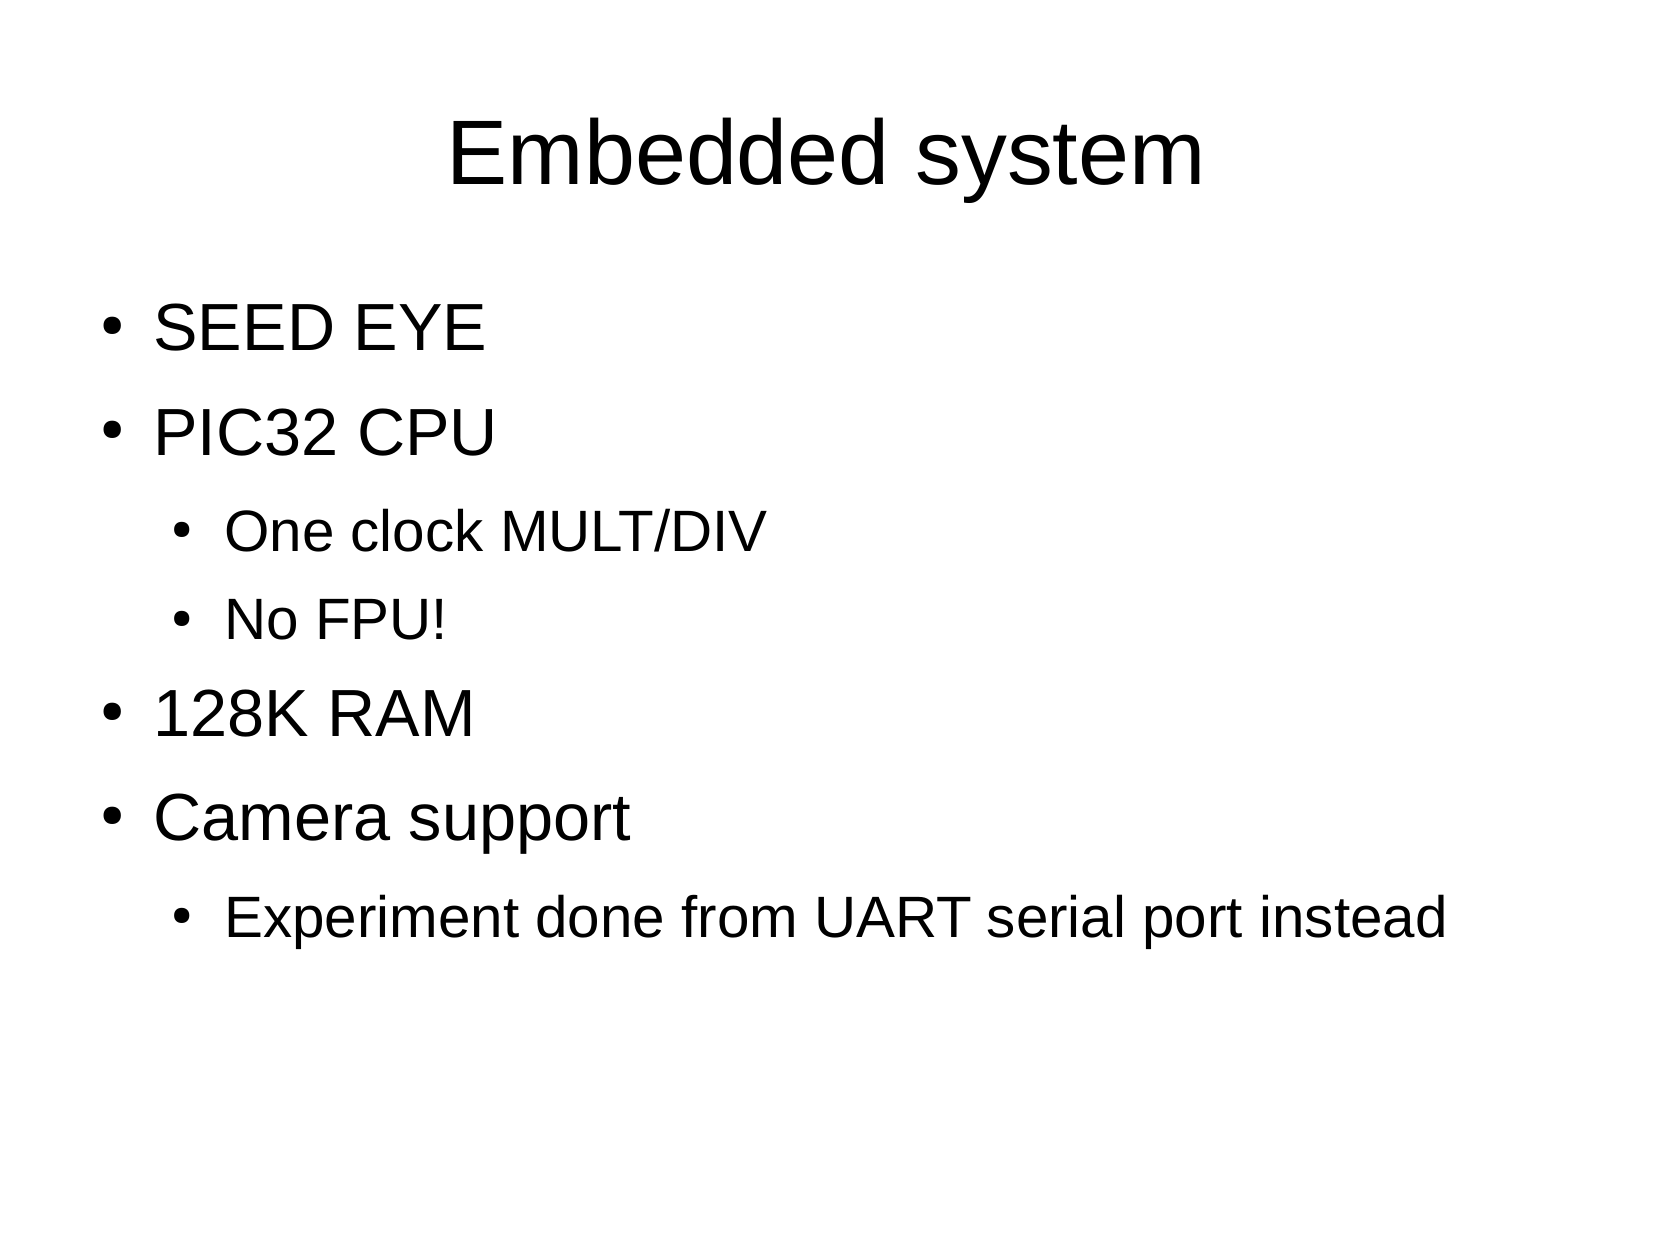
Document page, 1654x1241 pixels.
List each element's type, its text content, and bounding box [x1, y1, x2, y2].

list SEED EYE PIC32 CPU One clock MULT/DIV No FPU! 128K RAM Camera support Experiment done from UART serial port instead [82, 290, 1571, 1109]
title Embedded system [82, 49, 1571, 257]
